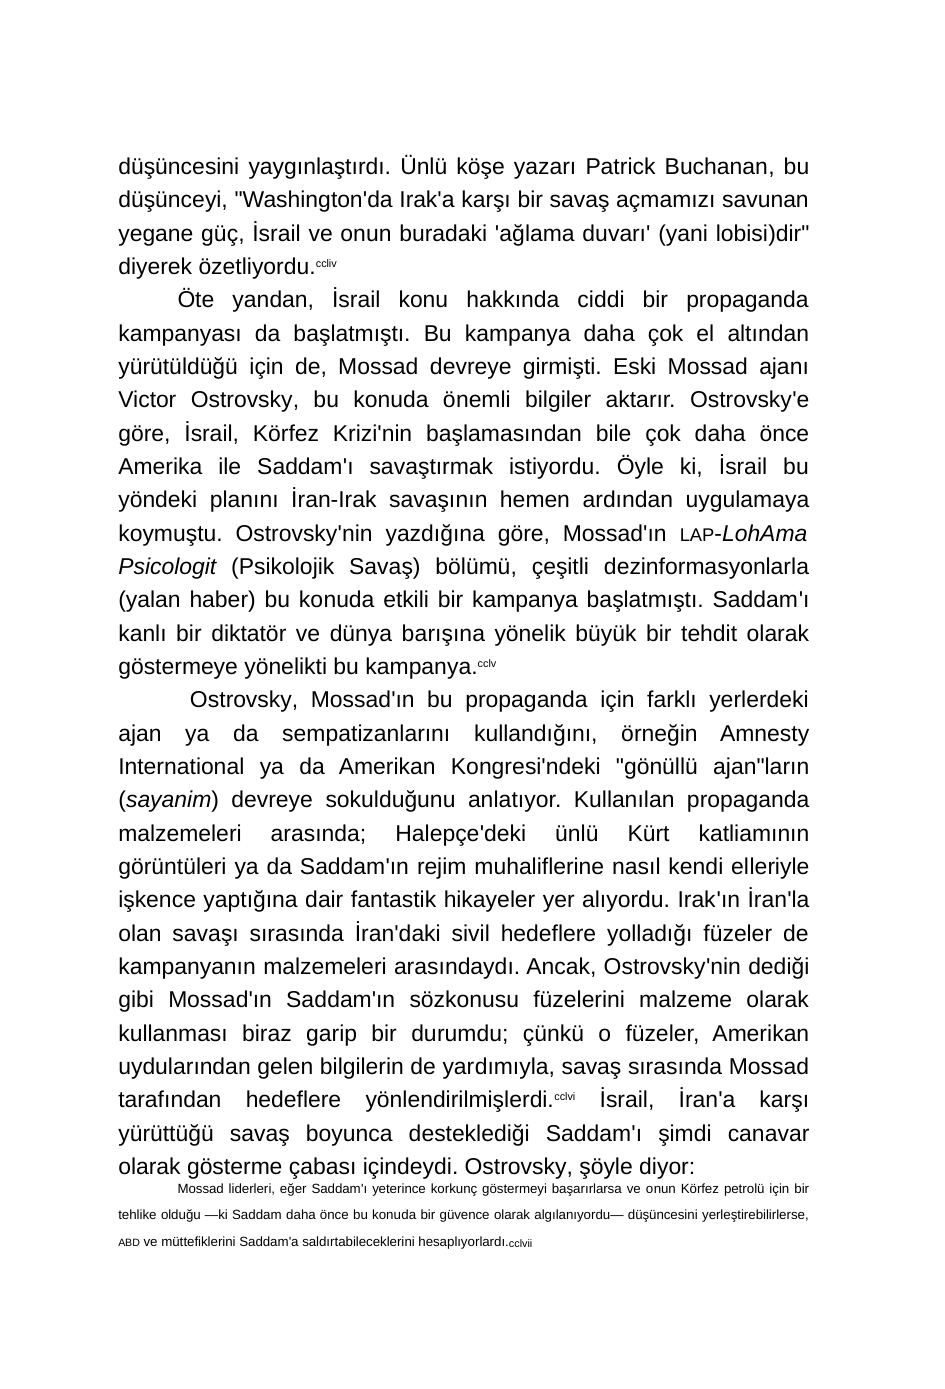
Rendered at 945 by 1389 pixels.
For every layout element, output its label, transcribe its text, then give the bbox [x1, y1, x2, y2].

text düşüncesini yaygın­laştırdı. Ünlü köşe yazarı Patrick Buchanan, bu düşünceyi, "Washington'da Irak'a karşı bir savaş açmamızı savunan yegane güç, İsrail ve onun buradaki 'ağ­la­ma duvarı' (yani lobisi)dir" diyerek özetliyordu. [118, 148, 809, 281]
text Öte yandan, İsrail konu hakkında ciddi bir propaganda kampanyası da başlatmıştı. Bu kampanya daha çok el altından yürütüldüğü için de, Mossad devreye girmişti. Eski Mossad ajanı Victor Ostrovsky, bu konuda ö­nem­li bilgiler aktarır. Ostrovsky'e göre, İsrail, Körfez Krizi'nin başlamasın­dan bile çok daha önce Amerika ile Saddam'ı savaştırmak istiyordu. Öyle ki, İsrail bu yöndeki planını İran-Irak savaşının hemen ardından uygulamaya koymuştu. Ostrovsky'nin yazdığına göre, Mossad'ın lap-LohAma Psicologit (Psikolojik Savaş) bölümü, çeşitli dezinformasyonlarla (yalan haber) bu ko­nu­da etkili bir kampanya başlatmıştı. Saddam'ı kanlı bir diktatör ve dünya ba­rı­şına yönelik büyük bir tehdit olarak göstermeye yönelikti bu kam­pan­ya. [118, 281, 809, 681]
text Ostrovsky, Mossad'ın bu propaganda için farklı yerlerdeki ajan ya da sem­patizanlarını kullandığını, örneğin Amnesty International ya da Amerikan Kongresi'ndeki "gönüllü ajan"ların (sayanim) devreye sokulduğunu anla­tıyor. Kullanılan propaganda malzemeleri arasında; Halepçe'deki ünlü Kürt katliamının görüntüleri ya da Saddam'ın rejim muhaliflerine nasıl kendi el­le­riyle işkence yaptığına dair fantastik hikayeler yer alıyordu. Irak'ın İran'la olan savaşı sırasında İran'daki sivil hedeflere yolladığı füzeler de kampanyanın malzemeleri arasındaydı. Ancak, Ostrovsky'nin dediği gibi Mossad'ın Sad­dam'ın sözkonusu füzelerini malzeme olarak kullanması biraz garip bir du­rum­du; çünkü o füzeler, Amerikan uydularından gelen bilgilerin de yar­dı­mıyla, savaş sırasında Mossad tarafından hedeflere yönlendirilmişlerdi. İsrail, İran'a karşı yürüttüğü savaş boyunca desteklediği Saddam'ı şimdi canavar olarak gösterme çabası içindeydi. Ostrovsky, şöyle diyor: [118, 681, 809, 1181]
text Mossad liderleri, eğer Saddam'ı yeterince korkunç göstermeyi başarırlarsa ve o­nun Körfez petrolü için bir tehlike olduğu —ki Saddam daha önce bu konu­da bir güvence olarak algılanıyordu— düşüncesini yerleştirebilirlerse, abd ve müt­tefiklerini Saddam'a saldırtabileceklerini hesaplıyorlardı. [118, 1181, 809, 1260]
